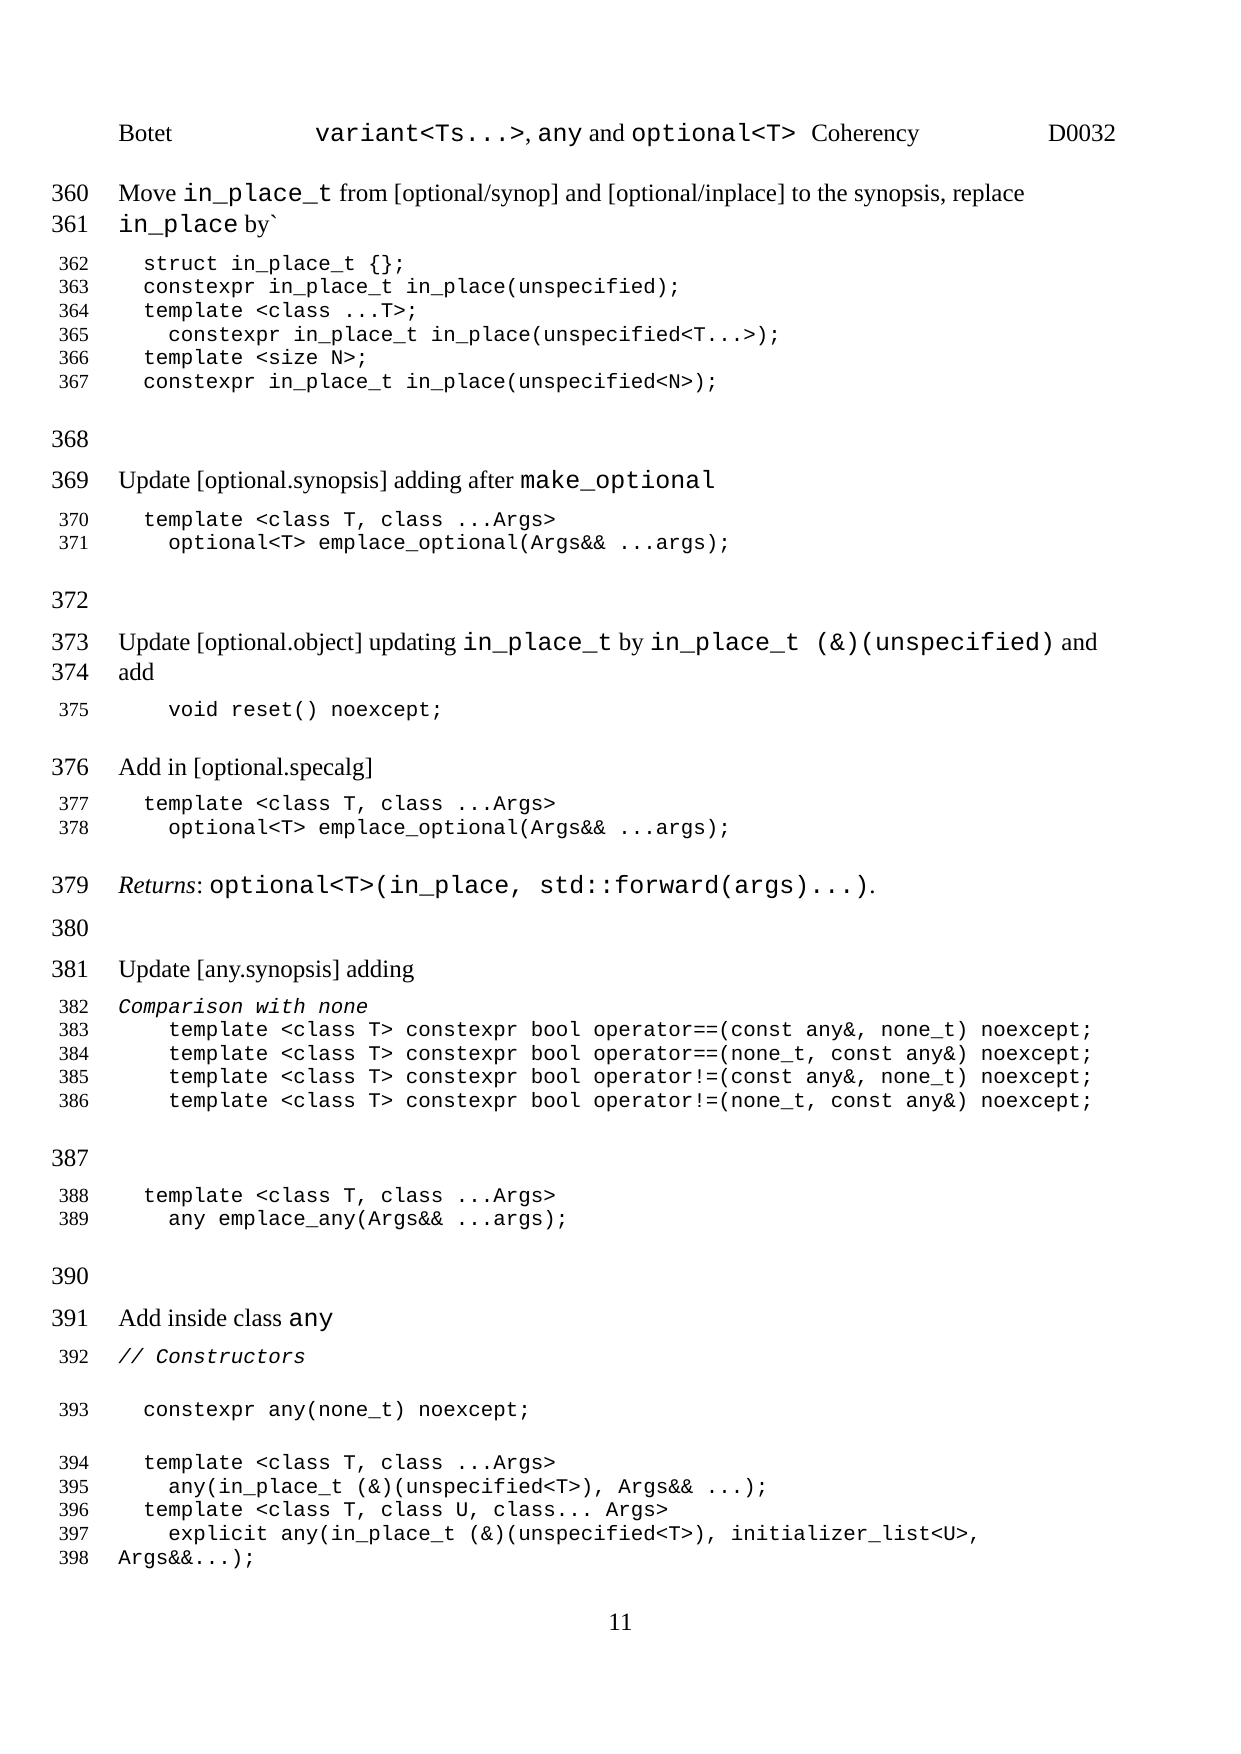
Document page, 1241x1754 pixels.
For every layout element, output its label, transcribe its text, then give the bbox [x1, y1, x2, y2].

text Update [any.synopsis] adding [118, 954, 1122, 983]
text template <class T, class ...Args> [118, 793, 1122, 817]
text template <class T, class ...Args> [118, 1184, 1122, 1208]
text constexpr in_place_t in_place(unspecified); [118, 276, 1122, 300]
text template <class T, class ...Args> [118, 508, 1122, 532]
text template <size N>; [118, 347, 1122, 371]
text Comparison with none [118, 996, 1122, 1019]
text constexpr any(none_t) noexcept; [118, 1399, 1122, 1423]
text template <class T> constexpr bool operator!=(none_t, const any&) noexcept; [118, 1090, 1122, 1114]
text struct in_place_t {}; [118, 253, 1122, 276]
text Add inside class any [118, 1303, 1122, 1333]
text Returns: optional<T>(in_place, std::forward(args)...). [118, 870, 1122, 901]
text Update [optional.synopsis] adding after make_optional [118, 465, 1122, 496]
text Update [optional.object] updating in_place_t by in_place_t (&)(unspecified) and add [118, 627, 1122, 686]
text any emplace_any(Args&& ...args); [118, 1208, 1122, 1232]
text template <class ...T>; [118, 300, 1122, 323]
text template <class T, class U, class... Args> [118, 1499, 1122, 1523]
text explicit any(in_place_t (&)(unspecified<T>), initializer_list<U>, Args&&...); [118, 1523, 1122, 1570]
text constexpr in_place_t in_place(unspecified<T...>); [118, 323, 1122, 347]
text any(in_place_t (&)(unspecified<T>), Args&& ...); [118, 1476, 1122, 1499]
text Move in_place_t from [optional/synop] and [optional/inplace] to the synopsis, replace in_place by` [118, 178, 1122, 240]
text Add in [optional.specalg] [118, 752, 1122, 781]
text template <class T> constexpr bool operator!=(const any&, none_t) noexcept; [118, 1067, 1122, 1090]
text optional<T> emplace_optional(Args&& ...args); [118, 532, 1122, 556]
text void reset() noexcept; [118, 699, 1122, 722]
text optional<T> emplace_optional(Args&& ...args); [118, 817, 1122, 840]
text template <class T, class ...Args> [118, 1452, 1122, 1476]
text constexpr in_place_t in_place(unspecified<N>); [118, 371, 1122, 394]
text template <class T> constexpr bool operator==(const any&, none_t) noexcept; [118, 1019, 1122, 1043]
text // Constructors [118, 1346, 1122, 1369]
text template <class T> constexpr bool operator==(none_t, const any&) noexcept; [118, 1043, 1122, 1067]
